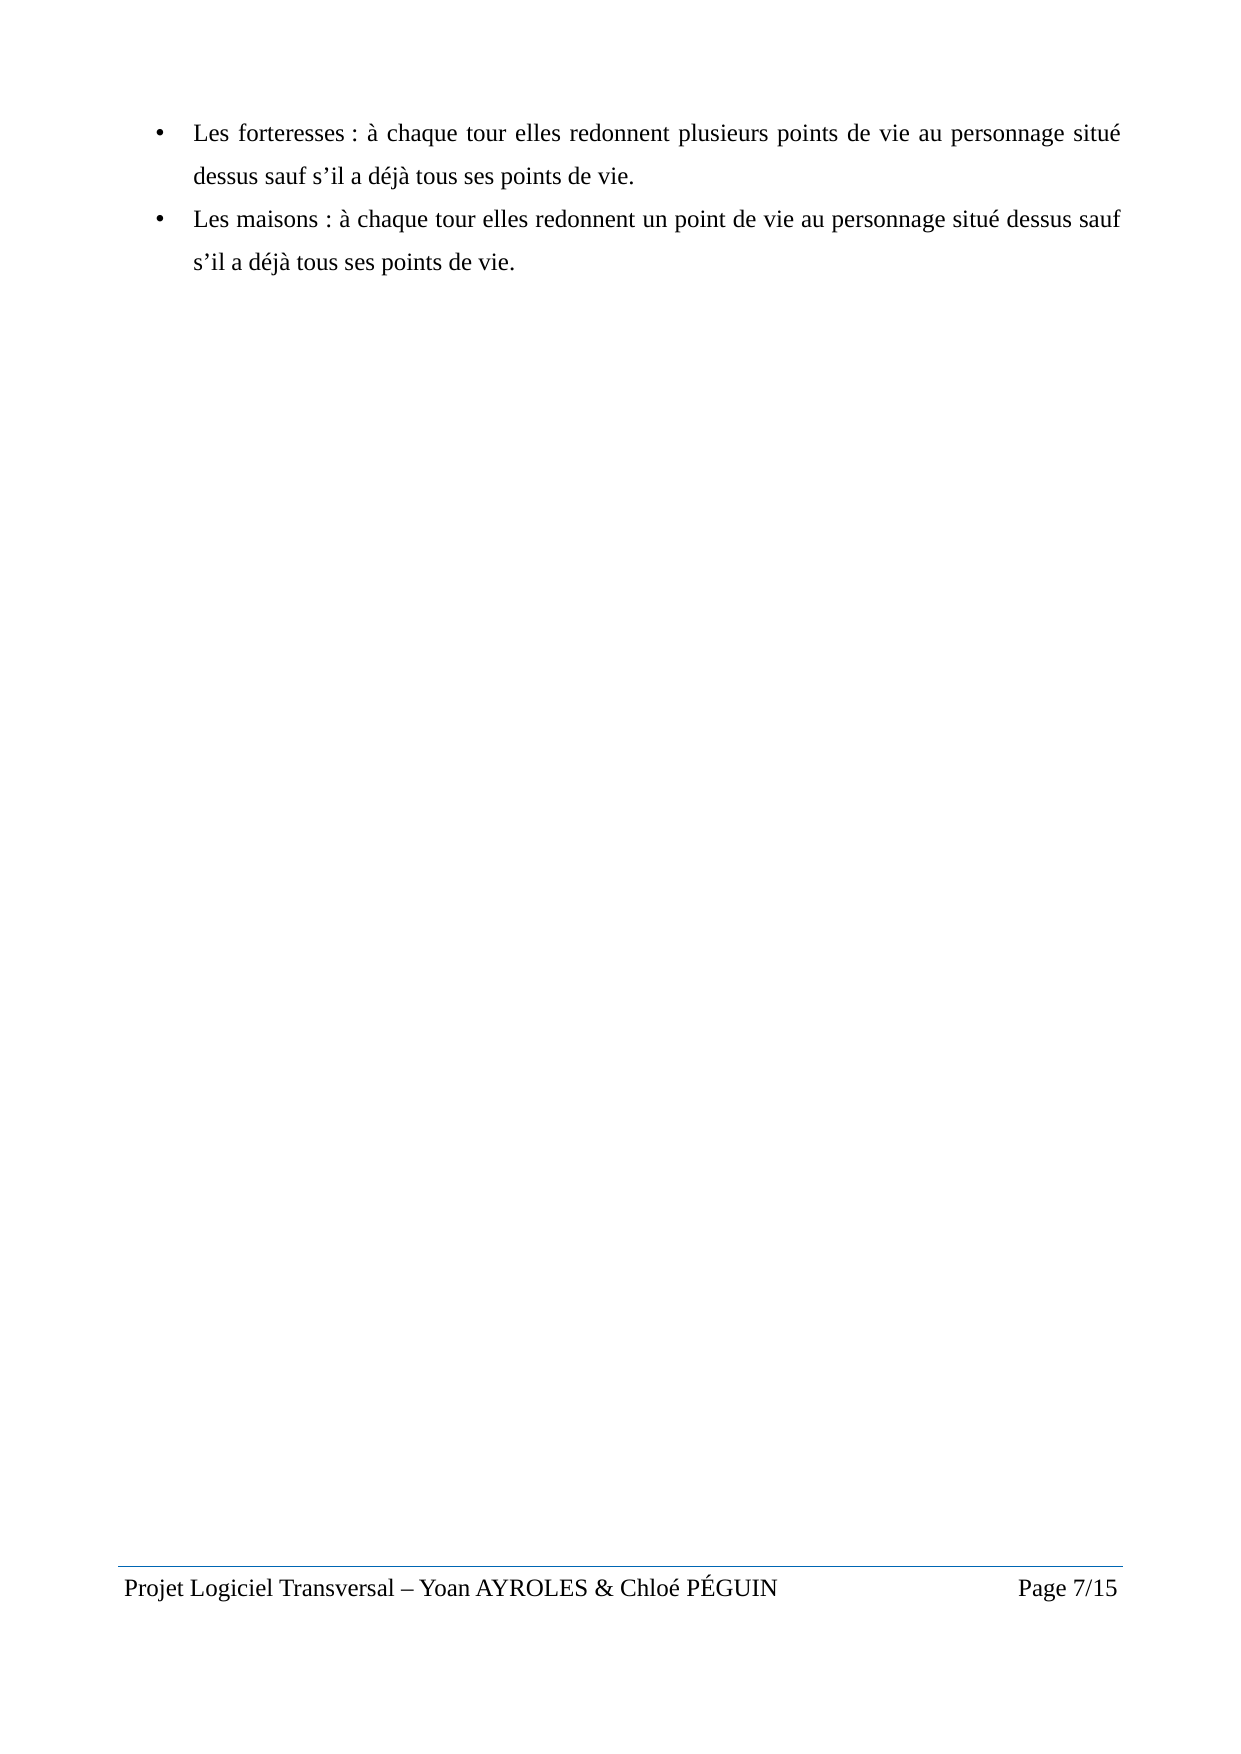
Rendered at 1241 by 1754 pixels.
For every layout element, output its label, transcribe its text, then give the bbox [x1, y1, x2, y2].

list Les forteresses : à chaque tour elles redonnent plusieurs points de vie au personnage situé dessus sauf s’il a déjà tous ses points de vie. [156, 118, 1122, 190]
list Les maisons : à chaque tour elles redonnent un point de vie au personnage situé dessus sauf s’il a déjà tous ses points de vie. [156, 204, 1122, 276]
